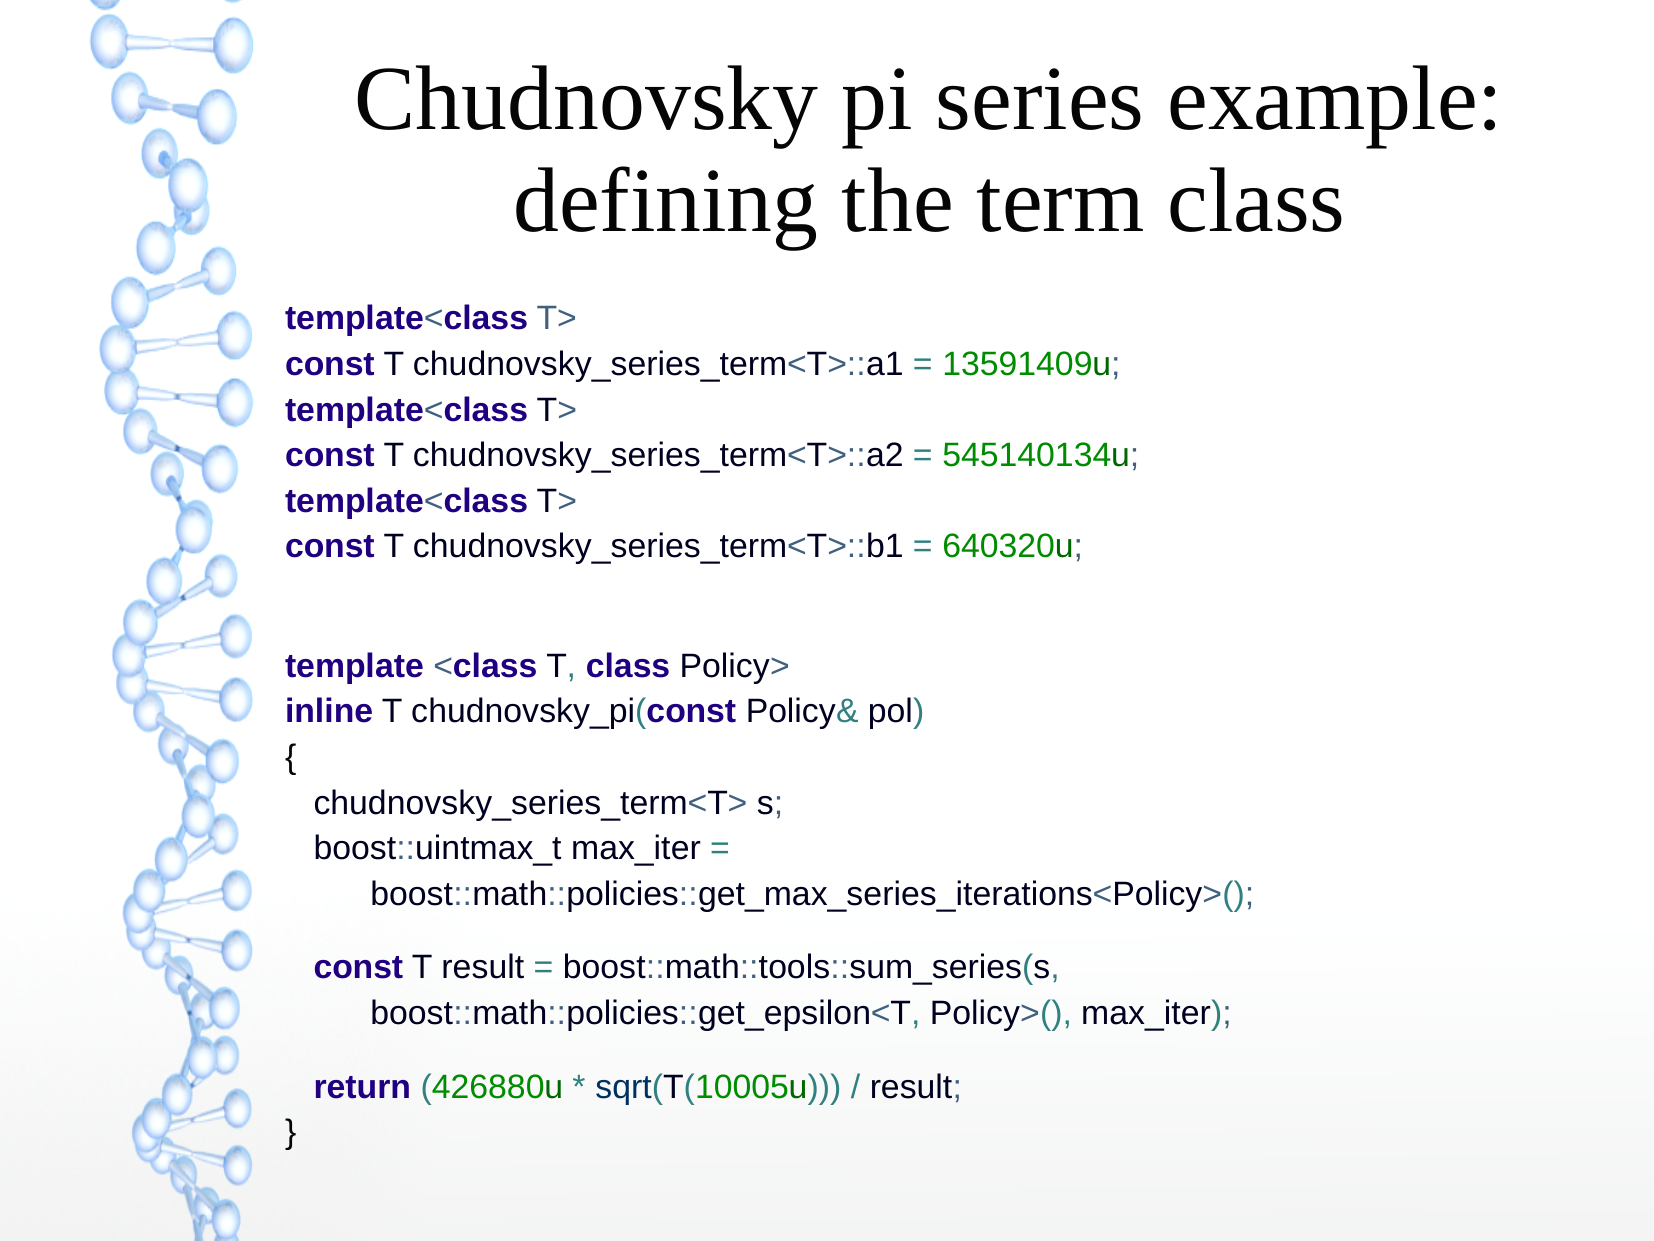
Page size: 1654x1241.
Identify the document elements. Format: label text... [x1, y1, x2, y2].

list template<class T> const T chudnovsky_series_term<T>::a1 = 13591409u; template<class T> const T chudnovsky_series_term<T>::a2 = 545140134u; template<class T> const T chudnovsky_series_term<T>::b1 = 640320u; template <class T, class Policy> inline T chudnovsky_pi(const Policy& pol) { chudnovsky_series_term<T> s; boost::uintmax_t max_iter = boost::math::policies::get_max_series_iterations<Policy>(); const T result = boost::math::tools::sum_series(s, boost::math::policies::get_epsilon<T, Policy>(), max_iter); return (426880u * sqrt(T(10005u))) / result; } [285, 299, 1614, 1186]
picture [0, 0, 1654, 1241]
title Chudnovsky pi series example: defining the term class [265, 47, 1595, 252]
